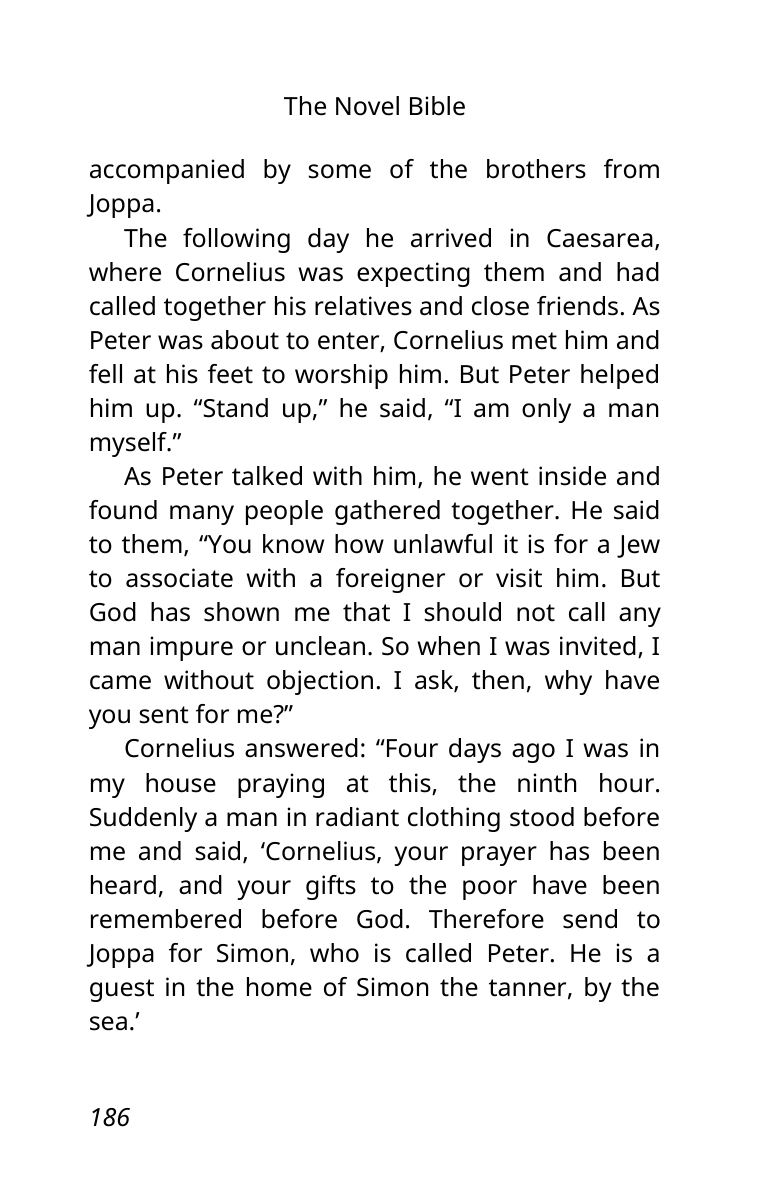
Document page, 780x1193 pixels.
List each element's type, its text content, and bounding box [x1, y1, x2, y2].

text accompanied by some of the brothers from Joppa. [88, 152, 661, 220]
text The following day he arrived in Caesarea, where Cornelius was expecting them and had called together his relatives and close friends. As Peter was about to enter, Cornelius met him and fell at his feet to worship him. But Peter helped him up. “Stand up,” he said, “I am only a man myself.” [88, 220, 661, 459]
text As Peter talked with him, he went inside and found many people gathered together. He said to them, “You know how unlawful it is for a Jew to associate with a foreigner or visit him. But God has shown me that I should not call any man impure or unclean. So when I was invited, I came without objection. I ask, then, why have you sent for me?” [88, 459, 661, 731]
text Cornelius answered: “Four days ago I was in my house praying at this, the ninth hour. Suddenly a man in radiant clothing stood before me and said, ‘Cornelius, your prayer has been heard, and your gifts to the poor have been remembered before God. Therefore send to Joppa for Simon, who is called Peter. He is a guest in the home of Simon the tanner, by the sea.’ [88, 731, 661, 1038]
